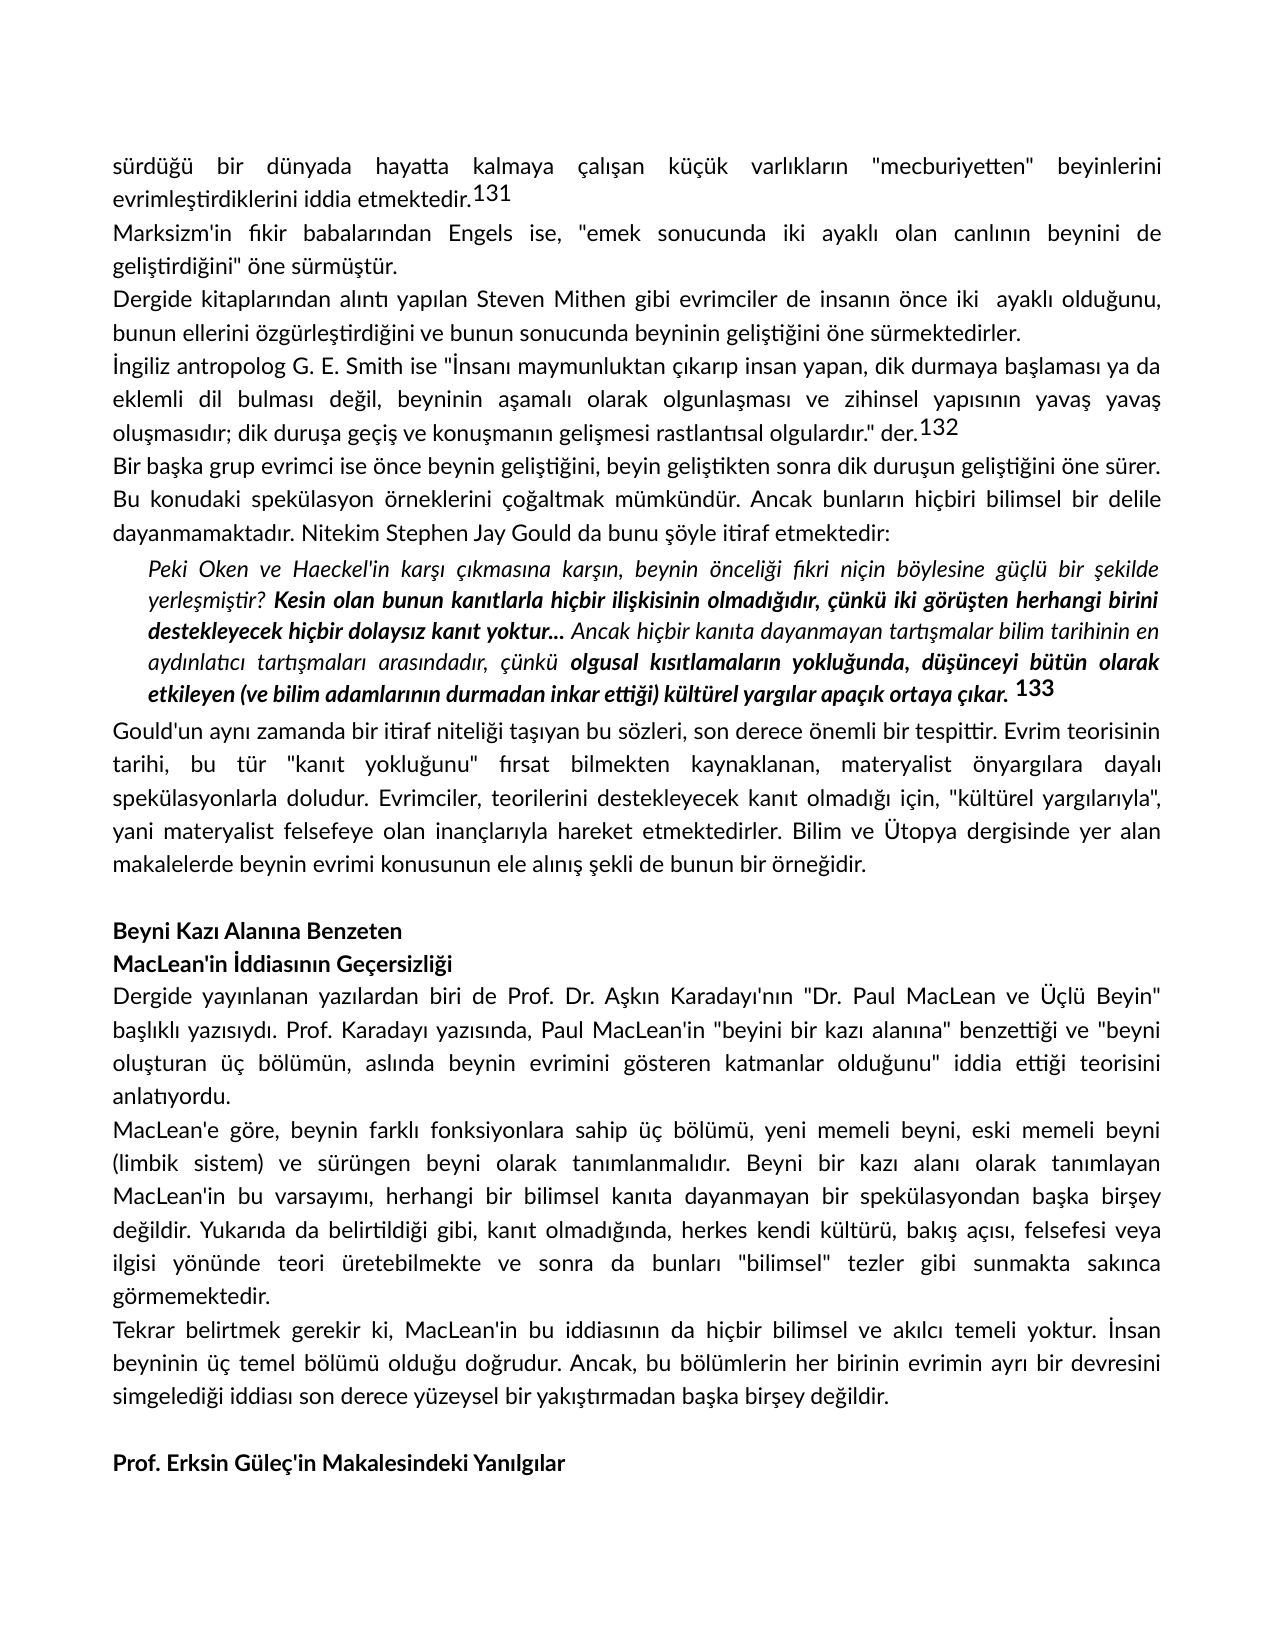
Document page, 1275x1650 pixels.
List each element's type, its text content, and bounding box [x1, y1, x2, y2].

text Beyni Kazı Alanına Benzeten [112, 917, 1162, 945]
text sürdüğü bir dünyada hayatta kalmaya çalışan küçük varlıkların "mecburiyetten" beyinlerini evrimleştirdiklerini iddia etmektedir.131 [112, 148, 1162, 214]
text MacLean'in İddiasının Geçersizliği [112, 950, 1162, 978]
text İngiliz antropolog G. E. Smith ise "İnsanı maymunluktan çıkarıp insan yapan, dik durmaya başlaması ya da eklemli dil bulması değil, beyninin aşamalı olarak olgunlaşması ve zihinsel yapısının yavaş yavaş oluşmasıdır; dik duruşa geçiş ve konuşmanın gelişmesi rastlantısal olgulardır." der.132 [112, 348, 1162, 448]
text Dergide kitaplarından alıntı yapılan Steven Mithen gibi evrimciler de insanın önce iki ayaklı olduğunu, bunun ellerini özgürleştirdiğini ve bunun sonucunda beyninin geliştiğini öne sürmektedirler. [112, 281, 1162, 348]
text Bir başka grup evrimci ise önce beynin geliştiğini, beyin geliştikten sonra dik duruşun geliştiğini öne sürer. [112, 448, 1162, 481]
text Gould'un aynı zamanda bir itiraf niteliği taşıyan bu sözleri, son derece önemli bir tespittir. Evrim teorisinin tarihi, bu tür "kanıt yokluğunu" fırsat bilmekten kaynaklanan, materyalist önyargılara dayalı spekülasyonlarla doludur. Evrimciler, teorilerini destekleyecek kanıt olmadığı için, "kültürel yargılarıyla", yani materyalist felsefeye olan inançlarıyla hareket etmektedirler. Bilim ve Ütopya dergisinde yer alan makalelerde beynin evrimi konusunun ele alınış şekli de bunun bir örneğidir. [112, 713, 1162, 879]
text MacLean'e göre, beynin farklı fonksiyonlara sahip üç bölümü, yeni memeli beyni, eski memeli beyni (limbik sistem) ve sürüngen beyni olarak tanımlanmalıdır. Beyni bir kazı alanı olarak tanımlayan MacLean'in bu varsayımı, herhangi bir bilimsel kanıta dayanmayan bir spekülasyondan başka birşey değildir. Yukarıda da belirtildiği gibi, kanıt olmadığında, herkes kendi kültürü, bakış açısı, felsefesi veya ilgisi yönünde teori üretebilmekte ve sonra da bunları "bilimsel" tezler gibi sunmakta sakınca görmemektedir. [112, 1111, 1162, 1311]
text Bu konudaki spekülasyon örneklerini çoğaltmak mümkündür. Ancak bunların hiçbiri bilimsel bir delile dayanmamaktadır. Nitekim Stephen Jay Gould da bunu şöyle itiraf etmektedir: [112, 481, 1162, 548]
text Tekrar belirtmek gerekir ki, MacLean'in bu iddiasının da hiçbir bilimsel ve akılcı temeli yoktur. İnsan beyninin üç temel bölümü olduğu doğrudur. Ancak, bu bölümlerin her birinin evrimin ayrı bir devresini simgelediği iddiası son derece yüzeysel bir yakıştırmadan başka birşey değildir. [112, 1311, 1162, 1411]
text Prof. Erksin Güleç'in Makalesindeki Yanılgılar [112, 1449, 1162, 1477]
text Marksizm'in fikir babalarından Engels ise, "emek sonucunda iki ayaklı olan canlının beynini de geliştirdiğini" öne sürmüştür. [112, 214, 1162, 281]
text Peki Oken ve Haeckel'in karşı çıkmasına karşın, beynin önceliği fikri niçin böylesine güçlü bir şekilde yerleşmiştir? Kesin olan bunun kanıtlarla hiçbir ilişkisinin olmadığıdır, çünkü iki görüşten herhangi birini destekleyecek hiçbir dolaysız kanıt yoktur... Ancak hiçbir kanıta dayanmayan tartışmalar bilim tarihinin en aydınlatıcı tartışmaları arasındadır, çünkü olgusal kısıtlamaların yokluğunda, düşünceyi bütün olarak etkileyen (ve bilim adamlarının durmadan inkar ettiği) kültürel yargılar apaçık ortaya çıkar. 133 [148, 552, 1162, 708]
text Dergide yayınlanan yazılardan biri de Prof. Dr. Aşkın Karadayı'nın "Dr. Paul MacLean ve Üçlü Beyin" başlıklı yazısıydı. Prof. Karadayı yazısında, Paul MacLean'in "beyini bir kazı alanına" benzettiği ve "beyni oluşturan üç bölümün, aslında beynin evrimini gösteren katmanlar olduğunu" iddia ettiği teorisini anlatıyordu. [112, 978, 1162, 1111]
